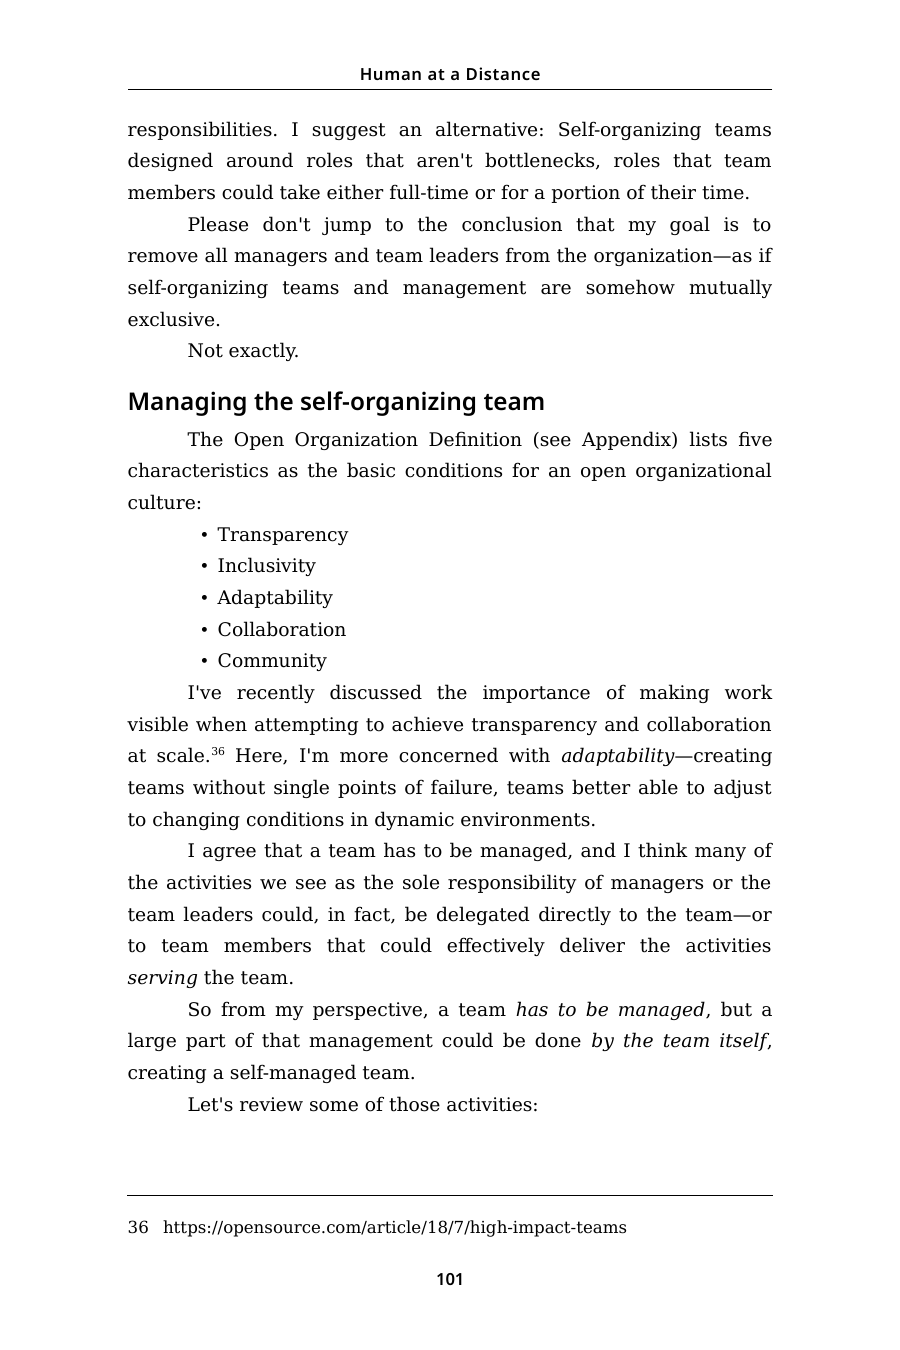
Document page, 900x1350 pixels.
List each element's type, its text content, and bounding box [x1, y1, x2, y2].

list Inclusivity [201, 556, 772, 577]
text responsibilities. I suggest an alternative: Self-organizing teams designed around roles that aren't bottlenecks, roles that team members could take either full-time or for a portion of their time. [127, 118, 772, 204]
list Community [201, 651, 772, 672]
list Transparency [201, 524, 772, 546]
text I've recently discussed the importance of making work visible when attempting to achieve transparency and collaboration at scale. Here, I'm more concerned with adaptability—creating teams without single points of failure, teams better able to adjust to changing conditions in dynamic environments. [127, 682, 772, 831]
text I agree that a team has to be managed, and I think many of the activities we see as the sole responsibility of managers or the team leaders could, in fact, be delegated directly to the team—or to team members that could effectively deliver the activities serving the team. [127, 841, 772, 989]
text Let's review some of those activities: [127, 1094, 772, 1116]
text https://opensource.com/article/18/7/high-impact-teams [127, 1218, 772, 1237]
text So from my perspective, a team has to be managed, but a large part of that management could be done by the team itself, creating a self-managed team. [127, 999, 772, 1084]
list Collaboration [201, 619, 772, 641]
list Adaptability [201, 587, 772, 609]
text Not exactly. [127, 340, 772, 362]
subtitle Managing the self-organizing team [127, 386, 772, 416]
text The Open Organization Definition (see Appendix) lists five characteristics as the basic conditions for an open organizational culture: [127, 429, 772, 514]
text Please don't jump to the conclusion that my goal is to remove all managers and team leaders from the organization—as if self-organizing teams and management are somehow mutually exclusive. [127, 213, 772, 330]
